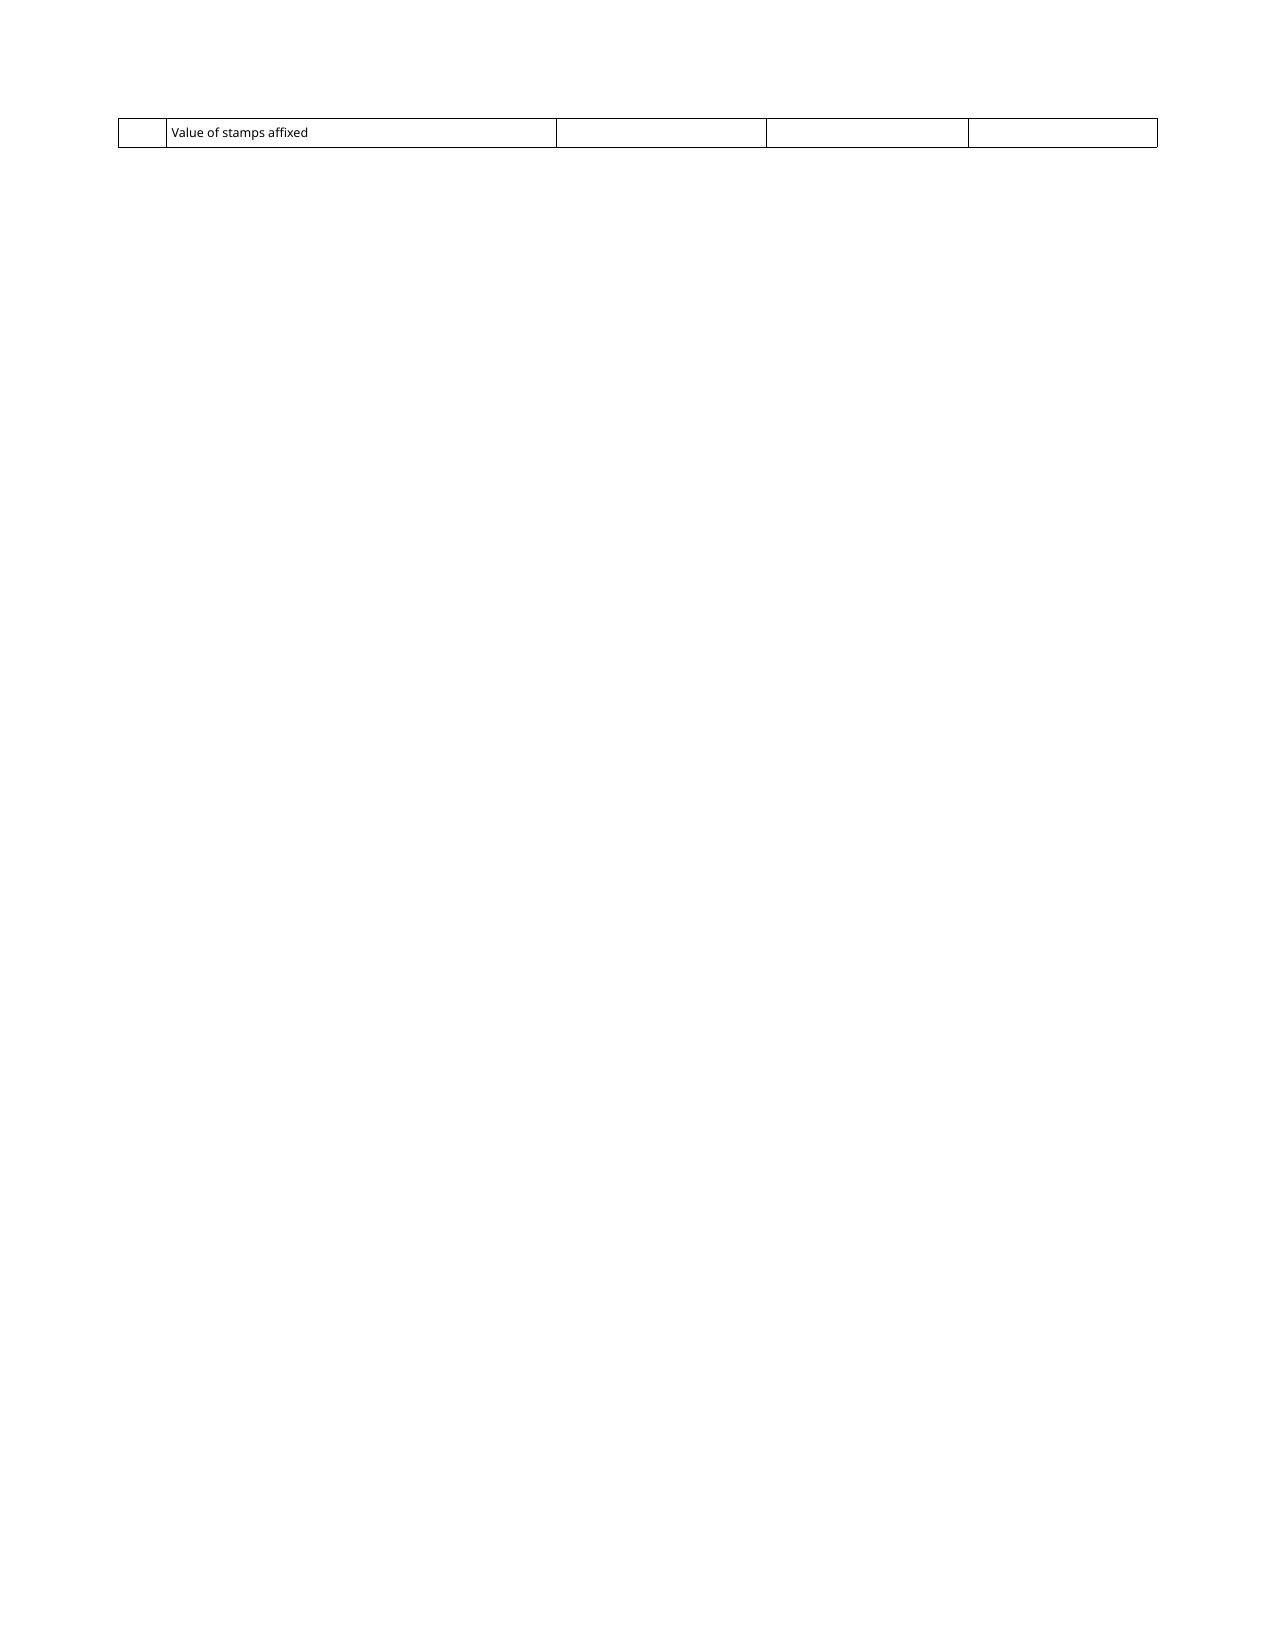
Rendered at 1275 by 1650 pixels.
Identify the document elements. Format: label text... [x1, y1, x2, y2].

table_cell [119, 119, 166, 147]
table_cell [557, 119, 766, 147]
table_cell [767, 119, 968, 147]
table_cell Value of stamps affixed [167, 119, 556, 147]
table_cell [969, 119, 1157, 147]
